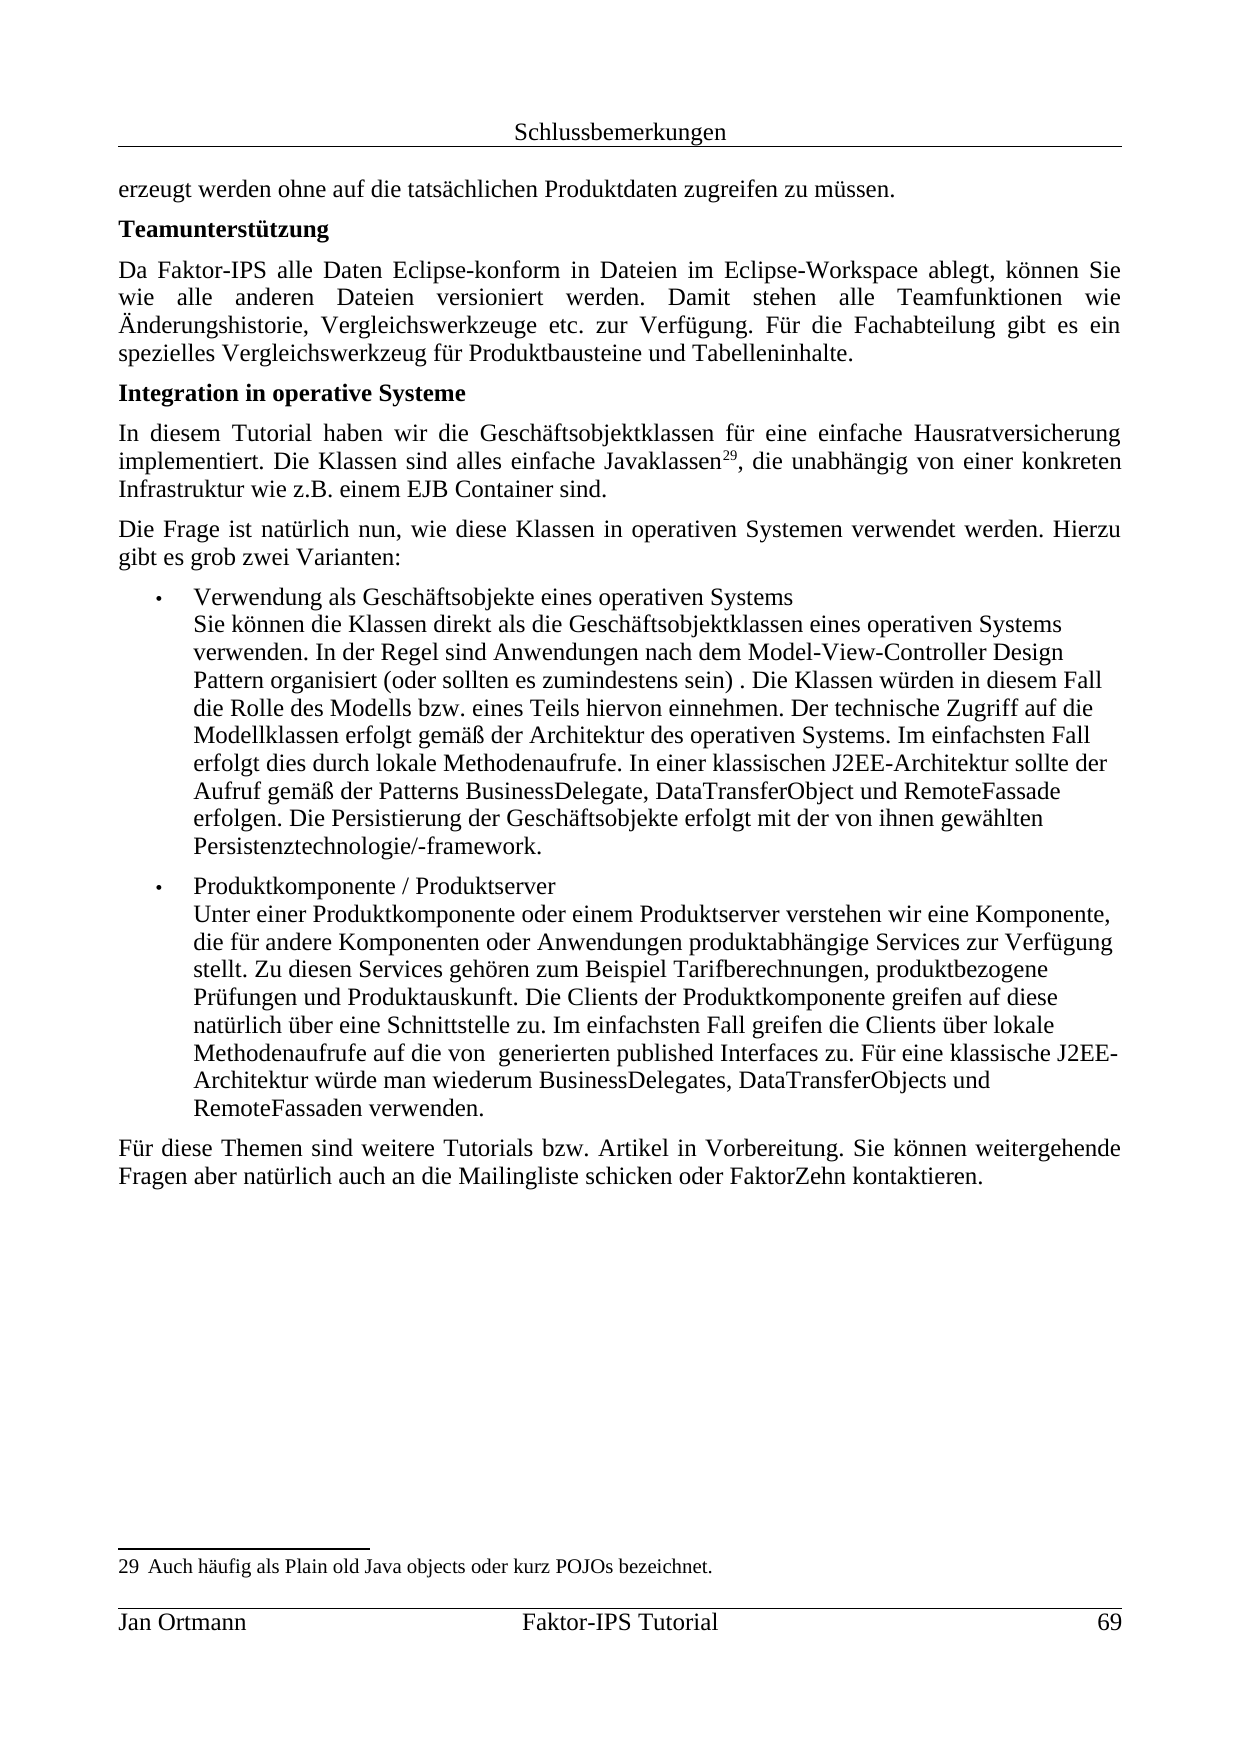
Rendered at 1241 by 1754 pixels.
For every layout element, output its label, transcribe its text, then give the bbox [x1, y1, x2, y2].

text erzeugt werden ohne auf die tatsächlichen Produktdaten zugreifen zu müssen. [118, 175, 1122, 203]
text Integration in operative Systeme [118, 379, 1122, 407]
text Teamunterstützung [118, 216, 1122, 243]
list Produktkomponente / Produktserver Unter einer Produktkomponente oder einem Produktserver verstehen wir eine Komponente, die für andere Komponenten oder Anwendungen produktabhängige Services zur Verfügung stellt. Zu diesen Services gehören zum Beispiel Tarifberechnungen, produktbezogene Prüfungen und Produktauskunft. Die Clients der Produktkomponente greifen auf diese natürlich über eine Schnittstelle zu. Im einfachsten Fall greifen die Clients über lokale Methodenaufrufe auf die von generierten published Interfaces zu. Für eine klassische J2EE-Architektur würde man wiederum BusinessDelegates, DataTransferObjects und RemoteFassaden verwenden. [156, 872, 1122, 1122]
text Da Faktor-IPS alle Daten Eclipse-konform in Dateien im Eclipse-Workspace ablegt, können Sie wie alle anderen Dateien versioniert werden. Damit stehen alle Teamfunktionen wie Änderungshistorie, Vergleichswerkzeuge etc. zur Verfügung. Für die Fachabteilung gibt es ein spezielles Vergleichswerkzeug für Produktbausteine und Tabelleninhalte. [118, 256, 1122, 367]
text In diesem Tutorial haben wir die Geschäftsobjektklassen für eine einfache Hausratversicherung implementiert. Die Klassen sind alles einfache Javaklassen, die unabhängig von einer konkreten Infrastruktur wie z.B. einem EJB Container sind. [118, 419, 1122, 502]
list Verwendung als Geschäftsobjekte eines operativen Systems Sie können die Klassen direkt als die Geschäftsobjektklassen eines operativen Systems verwenden. In der Regel sind Anwendungen nach dem Model-View-Controller Design Pattern organisiert (oder sollten es zumindestens sein) . Die Klassen würden in diesem Fall die Rolle des Modells bzw. eines Teils hiervon einnehmen. Der technische Zugriff auf die Modellklassen erfolgt gemäß der Architektur des operativen Systems. Im einfachsten Fall erfolgt dies durch lokale Methodenaufrufe. In einer klassischen J2EE-Architektur sollte der Aufruf gemäß der Patterns BusinessDelegate, DataTransferObject und RemoteFassade erfolgen. Die Persistierung der Geschäftsobjekte erfolgt mit der von ihnen gewählten Persistenztechnologie/-framework. [156, 583, 1122, 860]
text Für diese Themen sind weitere Tutorials bzw. Artikel in Vorbereitung. Sie können weitergehende Fragen aber natürlich auch an die Mailingliste schicken oder FaktorZehn kontaktieren. [118, 1134, 1122, 1190]
text Auch häufig als Plain old Java objects oder kurz POJOs bezeichnet. [118, 1555, 1122, 1578]
text Die Frage ist natürlich nun, wie diese Klassen in operativen Systemen verwendet werden. Hierzu gibt es grob zwei Varianten: [118, 515, 1122, 570]
